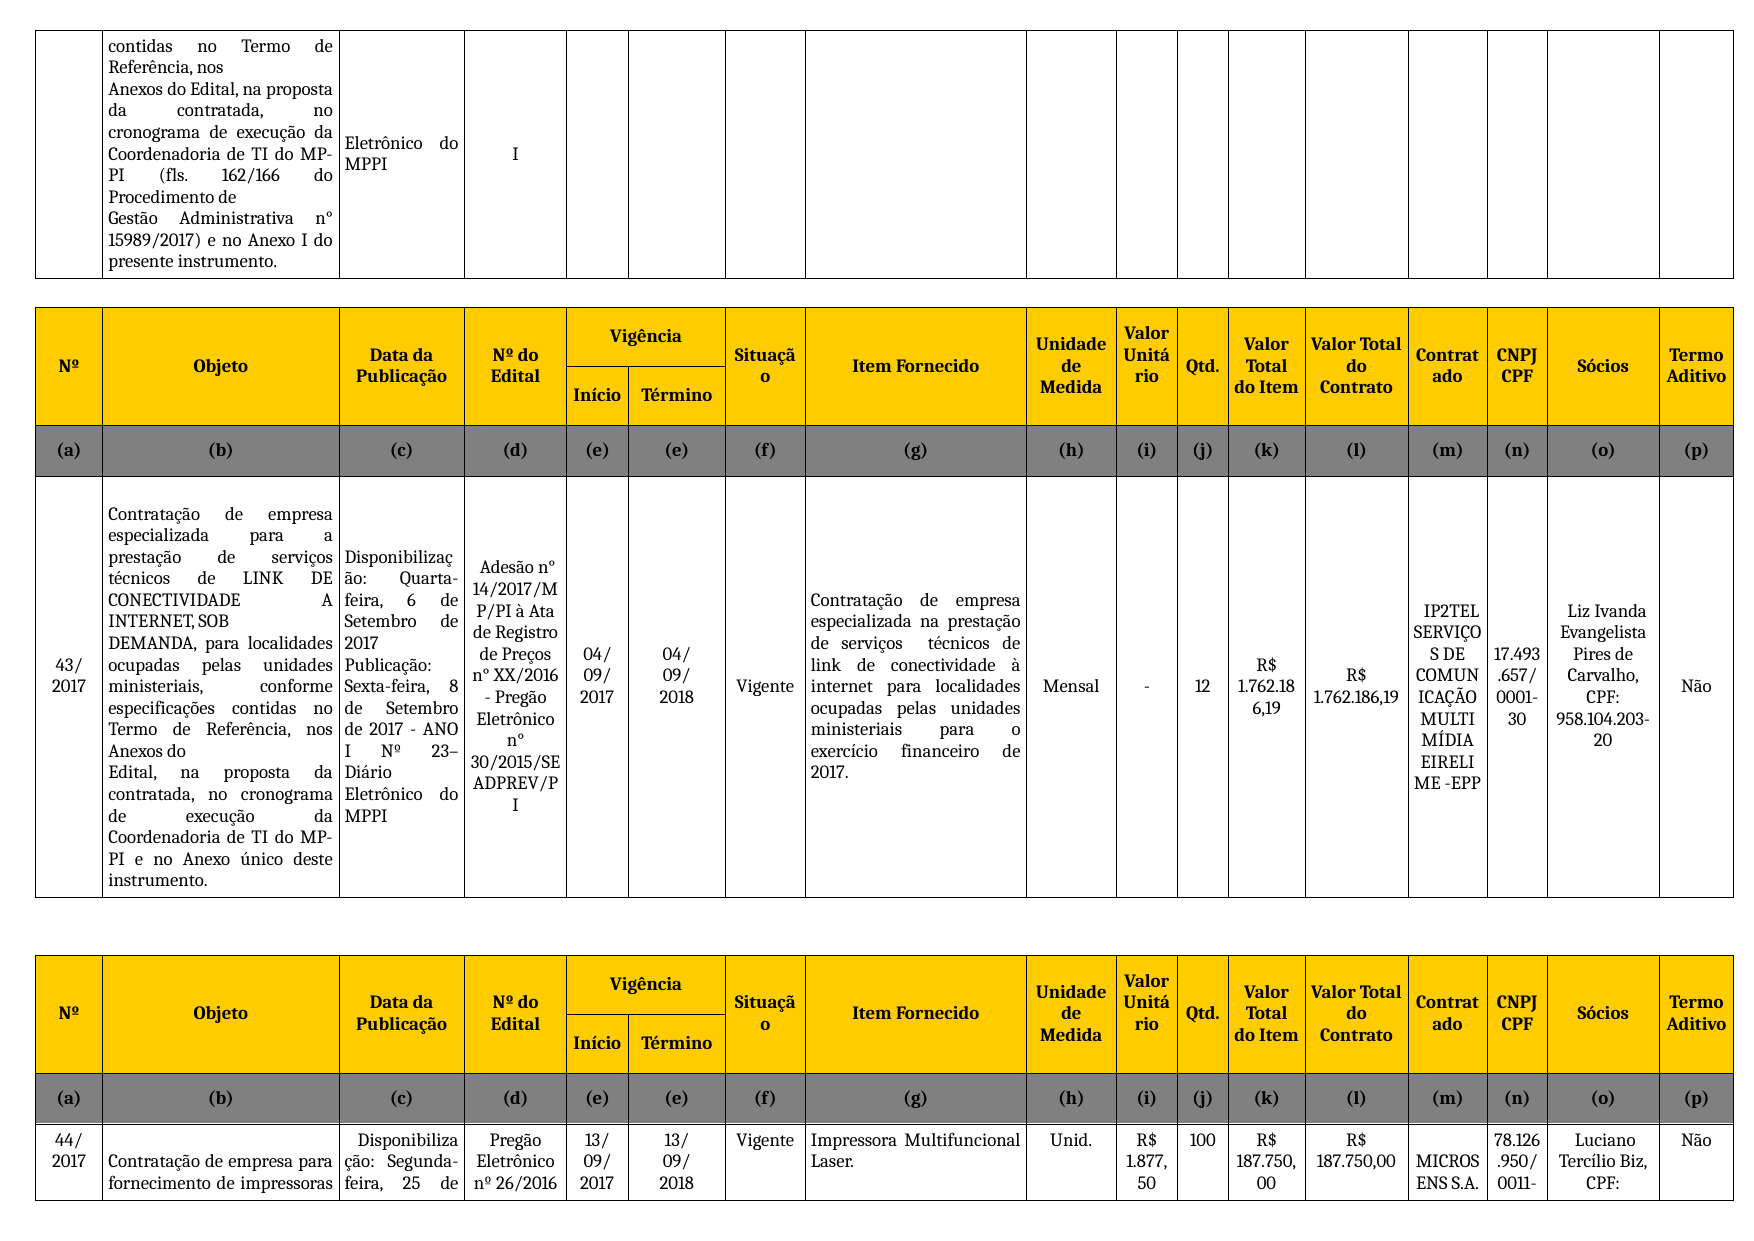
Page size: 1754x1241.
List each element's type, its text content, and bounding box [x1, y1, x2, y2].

table_cell Contratação de empresa especializada na prestação de serviços técnicos de link de conectividade à internet para localidades ocupadas pelas unidades ministeriais para o exercício financeiro de 2017. [806, 477, 1026, 897]
table_cell (k) [1229, 426, 1305, 476]
table_cell (f) [726, 426, 805, 476]
table_cell 04/ 09/ 2017 [567, 477, 628, 897]
table_header Objeto [103, 308, 339, 425]
table_cell (e) [567, 426, 628, 476]
table_header Valor Total do Contrato [1306, 956, 1408, 1073]
table_cell 04/ 09/ 2018 [629, 477, 725, 897]
table_cell (h) [1027, 426, 1116, 476]
table_cell [1178, 31, 1228, 278]
table_cell [1027, 31, 1116, 278]
table_cell (e) [629, 426, 725, 476]
table_cell [1548, 31, 1659, 278]
table_header Data da Publicação [340, 308, 464, 425]
table_cell [36, 31, 102, 278]
table_header Unidade de Medida [1027, 308, 1116, 425]
table_header Valor Unitário [1117, 308, 1177, 425]
table_cell Vigente [726, 1125, 805, 1200]
table_cell - [1117, 31, 1177, 278]
table_header Data da Publicação [340, 956, 464, 1073]
table_cell (o) [1548, 426, 1659, 476]
table_cell (l) [1306, 426, 1408, 476]
table_cell (g) [806, 426, 1026, 476]
table_cell [726, 31, 805, 278]
table_cell [567, 31, 628, 278]
table_cell (b) [103, 426, 339, 476]
table_cell (n) [1488, 1074, 1547, 1123]
table_cell R$ 1.762.186,19 [1306, 477, 1408, 897]
table_cell Início [567, 1015, 628, 1073]
table_header Valor Total do Contrato [1306, 308, 1408, 425]
table_cell Pregão Eletrônico nº 26/2016 [465, 1125, 566, 1200]
table_cell Liz Ivanda Evangelista Pires de Carvalho, CPF: 958.104.203-20 [1548, 477, 1659, 897]
table_cell I [465, 31, 566, 278]
table_cell 13/ 09/ 2017 [567, 1125, 628, 1200]
table_cell R$ 187.750,00 [1229, 1125, 1305, 1200]
table_header Nº [36, 956, 102, 1073]
table_cell Disponibilização: Quarta-feira, 6 de Setembro de 2017 Publicação: Sexta-feira, 8 de Setembro de 2017 - ANO I Nº 23– Diário Eletrônico do MPPI [340, 477, 464, 897]
table_cell (n) [1488, 426, 1547, 476]
table_cell Não [1660, 477, 1733, 897]
table_header Valor Total do Item [1229, 308, 1305, 425]
table_cell Adesão n° 14/2017/MP/PI à Ata de Registro de Preços n° XX/2016 - Pregão Eletrônico n° 30/2015/SEADPREV/PI [465, 477, 566, 897]
table_cell [629, 31, 725, 278]
table_cell (p) [1660, 1074, 1733, 1123]
table_cell [806, 31, 1026, 278]
table_cell (p) [1660, 426, 1733, 476]
table_cell (l) [1306, 1074, 1408, 1123]
table_cell 13/ 09/ 2018 [629, 1125, 725, 1200]
table_cell Eletrônico do MPPI [340, 31, 464, 278]
table_header Nº do Edital [465, 308, 566, 425]
table_header Contratado [1409, 956, 1487, 1073]
table_cell (a) [36, 426, 102, 476]
table_cell R$ 1.877,50 [1117, 1125, 1177, 1200]
table_cell Término [629, 367, 725, 425]
table_cell (m) [1409, 426, 1487, 476]
table_header Nº do Edital [465, 956, 566, 1073]
table_cell Contratação de empresa para fornecimento de impressoras [103, 1125, 339, 1200]
table_cell 12 [1178, 477, 1228, 897]
table_header Valor Total do Item [1229, 956, 1305, 1073]
table_header Qtd. [1178, 308, 1228, 425]
table_header Vigência [567, 308, 725, 366]
table_header Situação [726, 308, 805, 425]
table_cell Término [629, 1015, 725, 1073]
table_cell Início [567, 367, 628, 425]
table_cell Mensal [1027, 477, 1116, 897]
table_cell (d) [465, 1074, 566, 1123]
table_header Sócios [1548, 956, 1659, 1073]
table_cell IP2TEL SERVIÇOS DE COMUNICAÇÃO MULTIMÍDIA EIRELI ME -EPP [1409, 477, 1487, 897]
table_cell Disponibilização: Segunda-feira, 25 de [340, 1125, 464, 1200]
table_header Valor Unitário [1117, 956, 1177, 1073]
table_cell (g) [806, 1074, 1026, 1123]
table_cell (h) [1027, 1074, 1116, 1123]
table_cell Unid. [1027, 1125, 1116, 1200]
table_cell R$ 187.750,00 [1306, 1125, 1408, 1200]
table_cell (a) [36, 1074, 102, 1123]
table_header Objeto [103, 956, 339, 1073]
table_cell (e) [567, 1074, 628, 1123]
table_cell (m) [1409, 1074, 1487, 1123]
table_header Item Fornecido [806, 308, 1026, 425]
table_cell contidas no Termo de Referência, nos Anexos do Edital, na proposta da contratada, no cronograma de execução da Coordenadoria de TI do MP-PI (fls. 162/166 do Procedimento de Gestão Administrativa n° 15989/2017) e no Anexo I do presente instrumento. [103, 31, 339, 278]
table_cell 78.126.950/0011- [1488, 1125, 1547, 1200]
table_cell (o) [1548, 1074, 1659, 1123]
table_cell Impressora Multifuncional Laser. [806, 1125, 1026, 1200]
table_header CNPJ CPF [1488, 956, 1547, 1073]
table_cell (i) [1117, 426, 1177, 476]
table_cell (c) [340, 426, 464, 476]
table_cell [1306, 31, 1408, 278]
table_cell (c) [340, 1074, 464, 1123]
table_cell 100 [1178, 1125, 1228, 1200]
table_cell 43/ 2017 [36, 477, 102, 897]
table_cell [1409, 31, 1487, 278]
table_header Contratado [1409, 308, 1487, 425]
table_header Vigência [567, 956, 725, 1014]
table_cell - [1117, 477, 1177, 897]
table_header Sócios [1548, 308, 1659, 425]
table_cell [1488, 31, 1547, 278]
table_cell Vigente [726, 477, 805, 897]
table_header Unidade de Medida [1027, 956, 1116, 1073]
table_cell (j) [1178, 426, 1228, 476]
table_cell (d) [465, 426, 566, 476]
table_cell Não [1660, 1125, 1733, 1200]
table_cell R$ 1.762.186,19 [1229, 477, 1305, 897]
table_cell Luciano Tercílio Biz, CPF: [1548, 1125, 1659, 1200]
table_header CNPJ CPF [1488, 308, 1547, 425]
table_cell 17.493.657/0001-30 [1488, 477, 1547, 897]
table_header Situação [726, 956, 805, 1073]
table_header Termo Aditivo [1660, 956, 1733, 1073]
table_cell 44/ 2017 [36, 1125, 102, 1200]
table_cell (j) [1178, 1074, 1228, 1123]
table_cell (b) [103, 1074, 339, 1123]
table_cell (i) [1117, 1074, 1177, 1123]
table_cell (f) [726, 1074, 805, 1123]
table_cell (k) [1229, 1074, 1305, 1123]
table_header Termo Aditivo [1660, 308, 1733, 425]
table_cell (e) [629, 1074, 725, 1123]
table_header Nº [36, 308, 102, 425]
table_header Item Fornecido [806, 956, 1026, 1073]
table_cell Contratação de empresa especializada para a prestação de serviços técnicos de LINK DE CONECTIVIDADE A INTERNET, SOB DEMANDA, para localidades ocupadas pelas unidades ministeriais, conforme especificações contidas no Termo de Referência, nos Anexos do Edital, na proposta da contratada, no cronograma de execução da Coordenadoria de TI do MP-PI e no Anexo único deste instrumento. [103, 477, 339, 897]
table_header Qtd. [1178, 956, 1228, 1073]
table_cell [1660, 31, 1733, 278]
table_cell MICROSENS S.A. [1409, 1125, 1487, 1200]
table_cell [1229, 31, 1305, 278]
